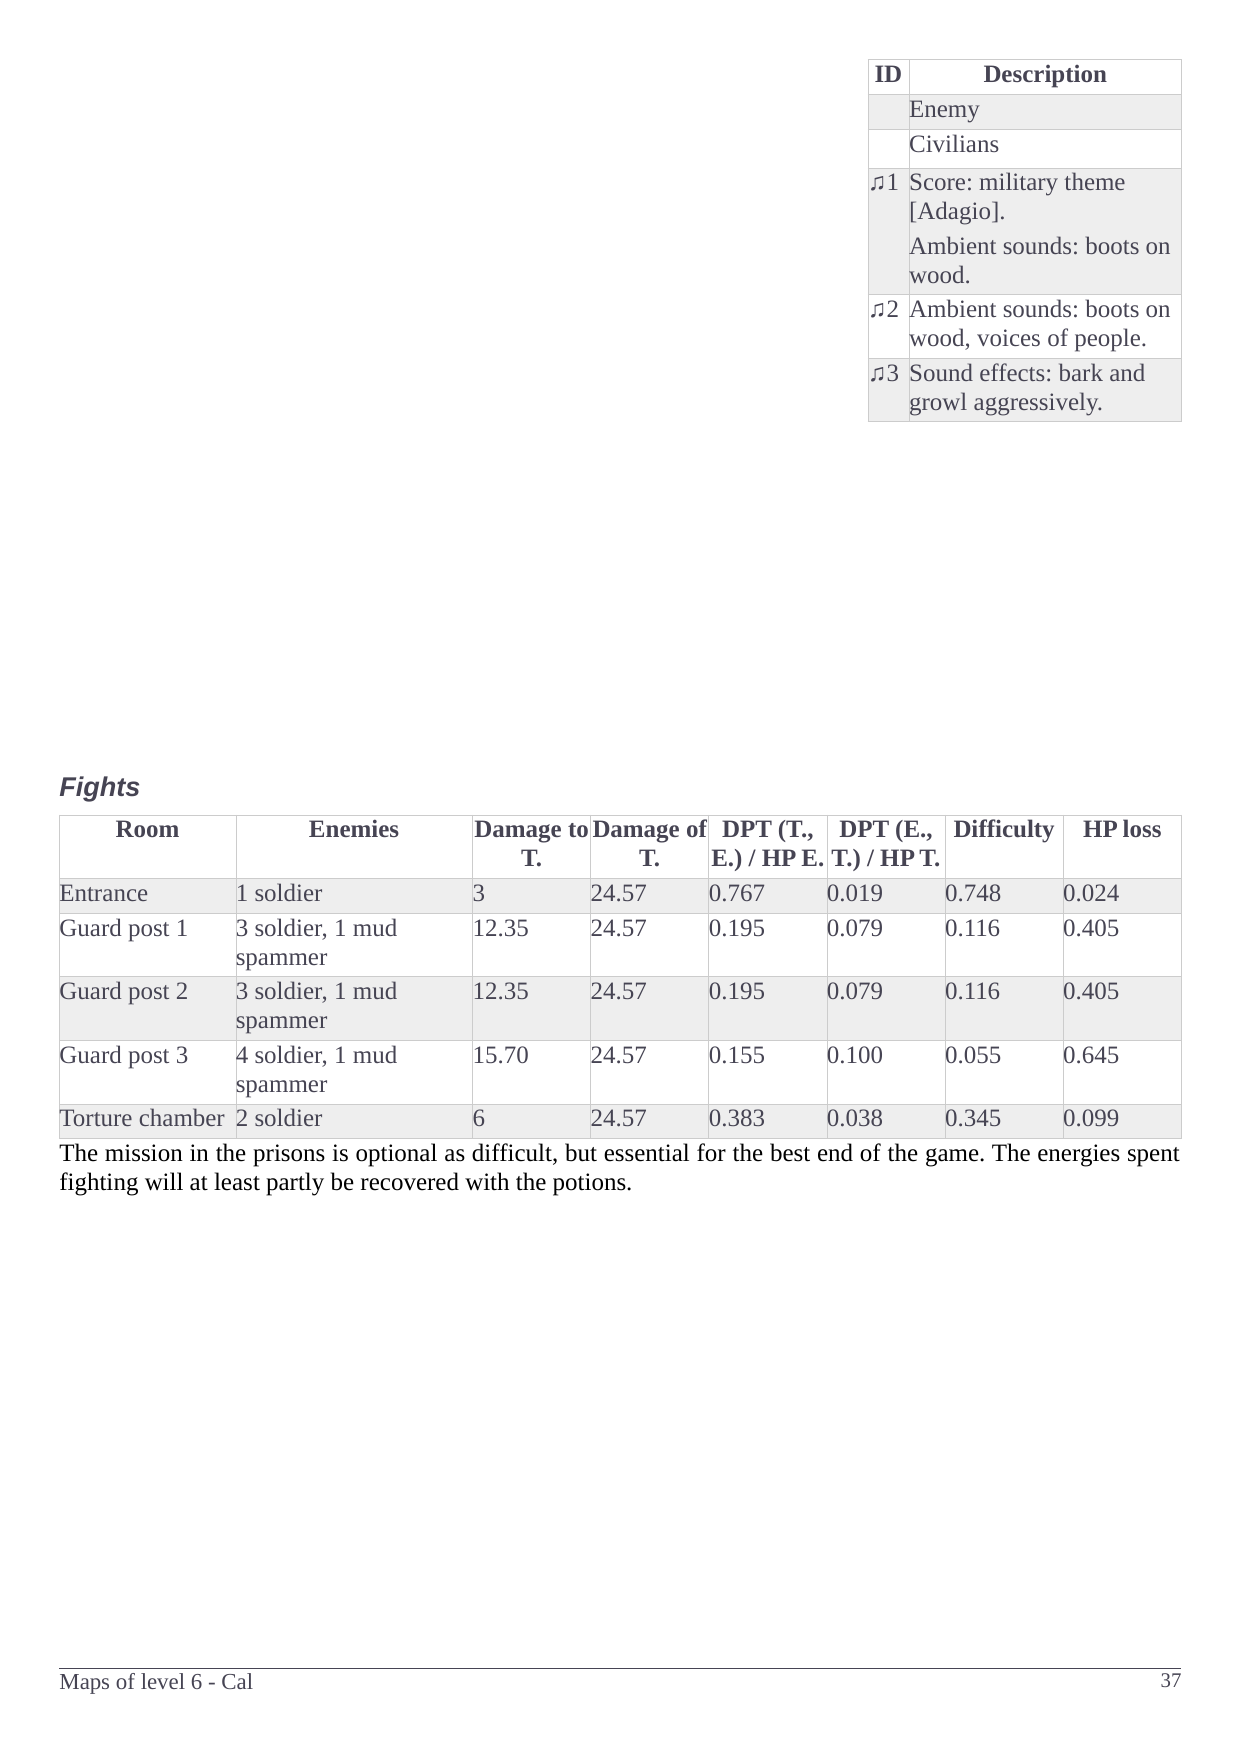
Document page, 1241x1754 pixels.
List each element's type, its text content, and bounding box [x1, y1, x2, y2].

table_cell Guard post 3 [60, 1041, 236, 1103]
table_cell 0.748 [946, 879, 1063, 913]
table_cell 1 soldier [237, 879, 472, 913]
table_cell 6 [473, 1105, 590, 1138]
table_cell 24.57 [591, 1105, 708, 1138]
table_cell 0.019 [828, 879, 945, 913]
table_cell Torture chamber [60, 1105, 236, 1138]
table_cell 0.079 [828, 977, 945, 1040]
table_cell 3 soldier, 1 mud spammer [237, 977, 472, 1040]
table_cell 0.038 [828, 1105, 945, 1138]
table_cell [869, 95, 909, 129]
table_cell 24.57 [591, 1041, 708, 1103]
table_cell 0.024 [1064, 879, 1181, 913]
table_cell 12.35 [473, 914, 590, 976]
table_cell ♫2 [869, 295, 909, 358]
table_header [59, 59, 850, 758]
table_cell Score: military theme [Adagio]. Ambient sounds: boots on wood. [910, 169, 1181, 294]
table_cell Enemy [910, 95, 1181, 129]
table_cell 0.116 [946, 914, 1063, 976]
table_cell 15.70 [473, 1041, 590, 1103]
table_cell 24.57 [591, 879, 708, 913]
table_cell Sound effects: bark and growl aggressively. [910, 359, 1181, 421]
table_header Enemies [237, 816, 472, 878]
table_cell 3 [473, 879, 590, 913]
table_header Difficulty [946, 816, 1063, 878]
table_cell Guard post 2 [60, 977, 236, 1040]
table_cell 0.405 [1064, 977, 1181, 1040]
table_header HP loss [1064, 816, 1181, 878]
table_header DPT (T., E.) / HP E. [709, 816, 827, 878]
table_cell 2 soldier [237, 1105, 472, 1138]
table_cell 0.155 [709, 1041, 827, 1103]
table_cell Guard post 1 [60, 914, 236, 976]
table_cell 3 soldier, 1 mud spammer [237, 914, 472, 976]
table_cell [869, 130, 909, 167]
table_cell 0.099 [1064, 1105, 1181, 1138]
table_cell 0.079 [828, 914, 945, 976]
table_header Damage of T. [591, 816, 708, 878]
table_cell Fights [59, 758, 1181, 814]
table_cell 0.100 [828, 1041, 945, 1103]
table_header DPT (E., T.) / HP T. [828, 816, 945, 878]
table_header ID [869, 60, 909, 94]
table_header [850, 59, 1181, 758]
table_cell 24.57 [591, 914, 708, 976]
text The mission in the prisons is optional as difficult, but essential for the best end of the game. The energies spent fighting will at least partly be recovered with the potions. [59, 1139, 1181, 1196]
table_cell 0.195 [709, 977, 827, 1040]
table_cell 0.195 [709, 914, 827, 976]
table_cell 0.345 [946, 1105, 1063, 1138]
table_cell 0.405 [1064, 914, 1181, 976]
table_cell 0.055 [946, 1041, 1063, 1103]
table_header Damage to T. [473, 816, 590, 878]
table_cell Entrance [60, 879, 236, 913]
table_cell ♫1 [869, 169, 909, 294]
table_header Room [60, 816, 236, 878]
table_cell Ambient sounds: boots on wood, voices of people. [910, 295, 1181, 358]
table_cell ♫3 [869, 359, 909, 421]
table_cell 12.35 [473, 977, 590, 1040]
table_cell 0.645 [1064, 1041, 1181, 1103]
table_cell 4 soldier, 1 mud spammer [237, 1041, 472, 1103]
table_cell 24.57 [591, 977, 708, 1040]
table_cell 0.383 [709, 1105, 827, 1138]
table_header Description [910, 60, 1181, 94]
table_cell 0.116 [946, 977, 1063, 1040]
table_cell 0.767 [709, 879, 827, 913]
table_cell Civilians [910, 130, 1181, 167]
